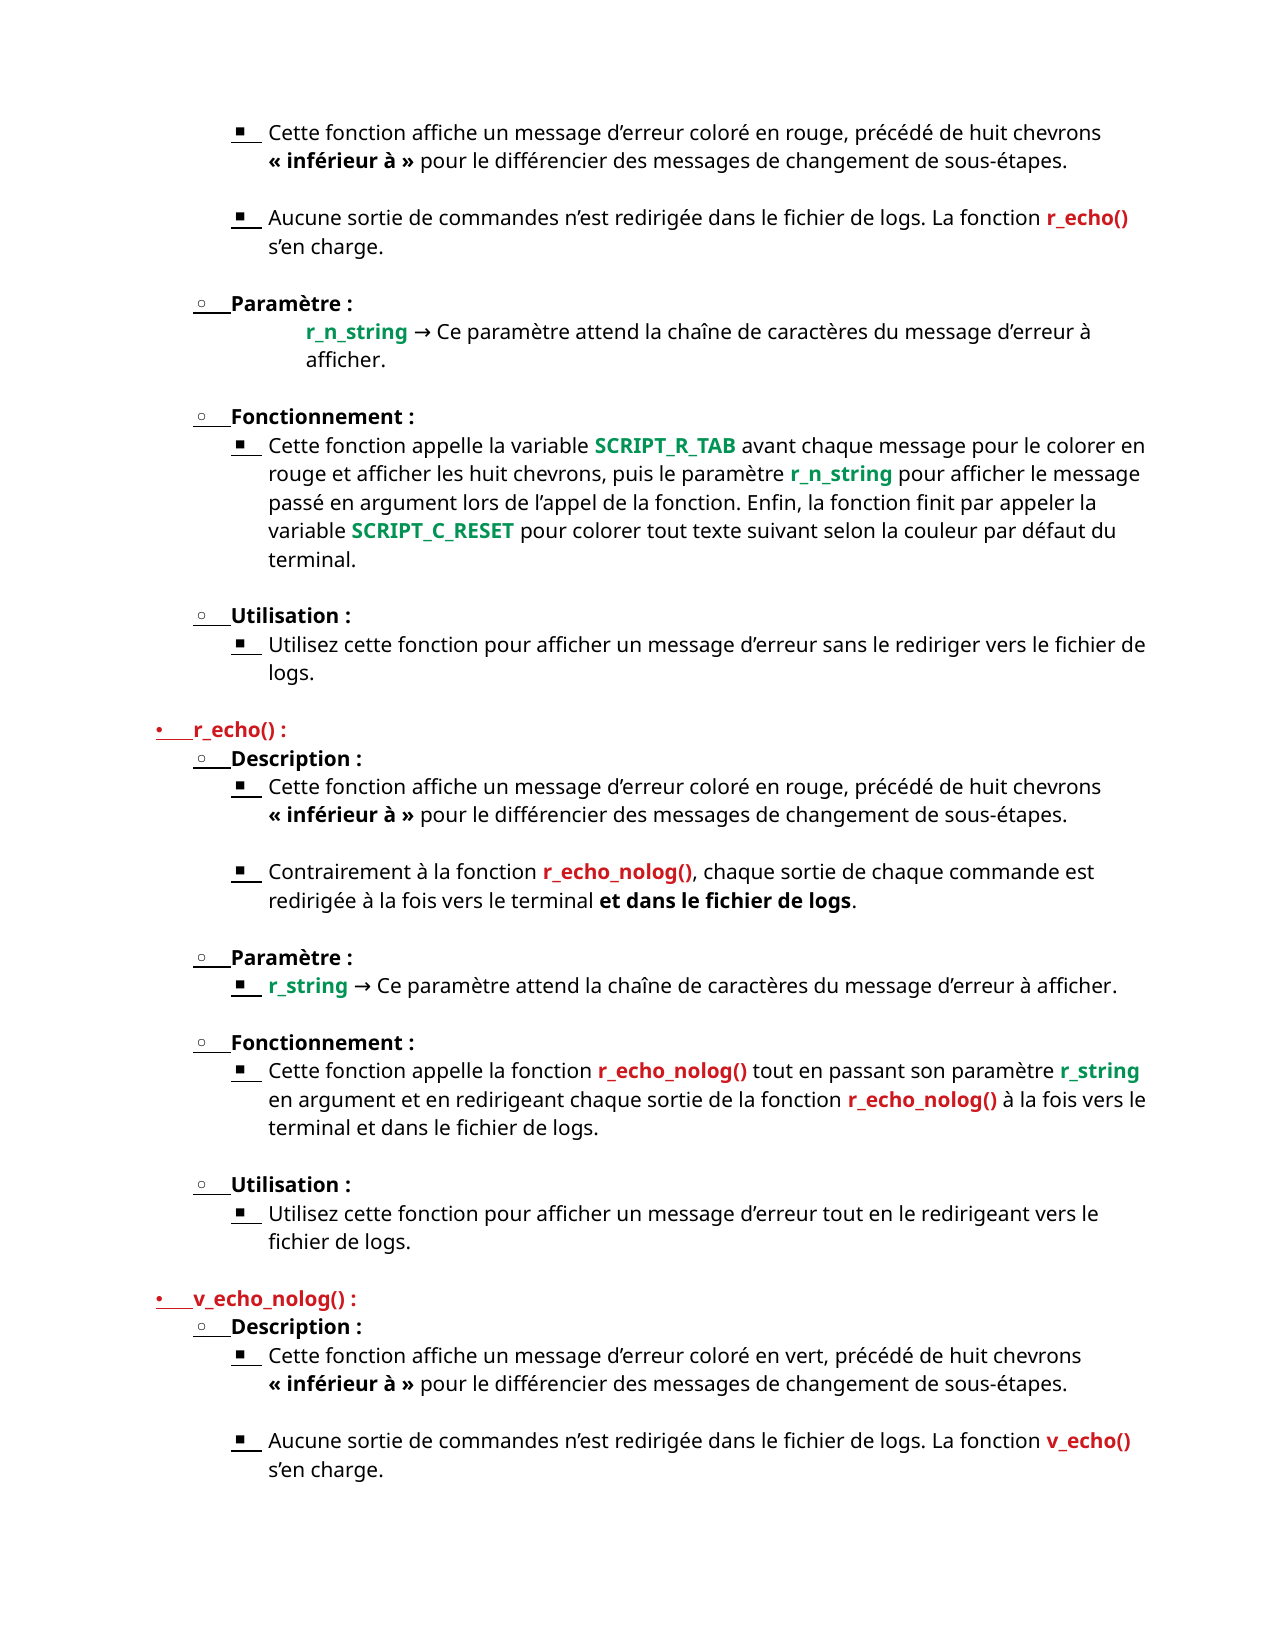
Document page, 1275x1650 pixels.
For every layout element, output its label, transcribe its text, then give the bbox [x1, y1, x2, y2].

list Paramètre : [193, 943, 1157, 971]
list Fonctionnement : [193, 402, 1157, 431]
list Contrairement à la fonction r_echo_nolog(), chaque sortie de chaque commande est redirigée à la fois vers le terminal et dans le fichier de logs. [231, 857, 1157, 914]
list Cette fonction affiche un message d’erreur coloré en rouge, précédé de huit chevrons « inférieur à » pour le différencier des messages de changement de sous-étapes. [231, 118, 1157, 175]
list Fonctionnement : [193, 1028, 1157, 1057]
list Cette fonction affiche un message d’erreur coloré en vert, précédé de huit chevrons « inférieur à » pour le différencier des messages de changement de sous-étapes. [231, 1341, 1157, 1398]
list r_echo() : [156, 715, 1157, 744]
list Paramètre : [193, 289, 1157, 317]
list Description : [193, 744, 1157, 772]
list Utilisez cette fonction pour afficher un message d’erreur tout en le redirigeant vers le fichier de logs. [231, 1199, 1157, 1256]
list Utilisez cette fonction pour afficher un message d’erreur sans le rediriger vers le fichier de logs. [231, 630, 1157, 687]
list Utilisation : [193, 1170, 1157, 1199]
list Utilisation : [193, 602, 1157, 630]
list Cette fonction affiche un message d’erreur coloré en rouge, précédé de huit chevrons « inférieur à » pour le différencier des messages de changement de sous-étapes. [231, 772, 1157, 829]
list Aucune sortie de commandes n’est redirigée dans le fichier de logs. La fonction v_echo() s’en charge. [231, 1426, 1157, 1483]
list Aucune sortie de commandes n’est redirigée dans le fichier de logs. La fonction r_echo() s’en charge. [231, 203, 1157, 260]
list r_string → Ce paramètre attend la chaîne de caractères du message d’erreur à afficher. [231, 971, 1157, 1000]
list v_echo_nolog() : [156, 1284, 1157, 1312]
list Cette fonction appelle la variable SCRIPT_R_TAB avant chaque message pour le colorer en rouge et afficher les huit chevrons, puis le paramètre r_n_string pour afficher le message passé en argument lors de l’appel de la fonction. Enfin, la fonction finit par appeler la variable SCRIPT_C_RESET pour colorer tout texte suivant selon la couleur par défaut du terminal. [231, 431, 1157, 573]
list Description : [193, 1312, 1157, 1341]
list r_n_string → Ce paramètre attend la chaîne de caractères du message d’erreur à afficher. [268, 317, 1157, 374]
list Cette fonction appelle la fonction r_echo_nolog() tout en passant son paramètre r_string en argument et en redirigeant chaque sortie de la fonction r_echo_nolog() à la fois vers le terminal et dans le fichier de logs. [231, 1057, 1157, 1142]
